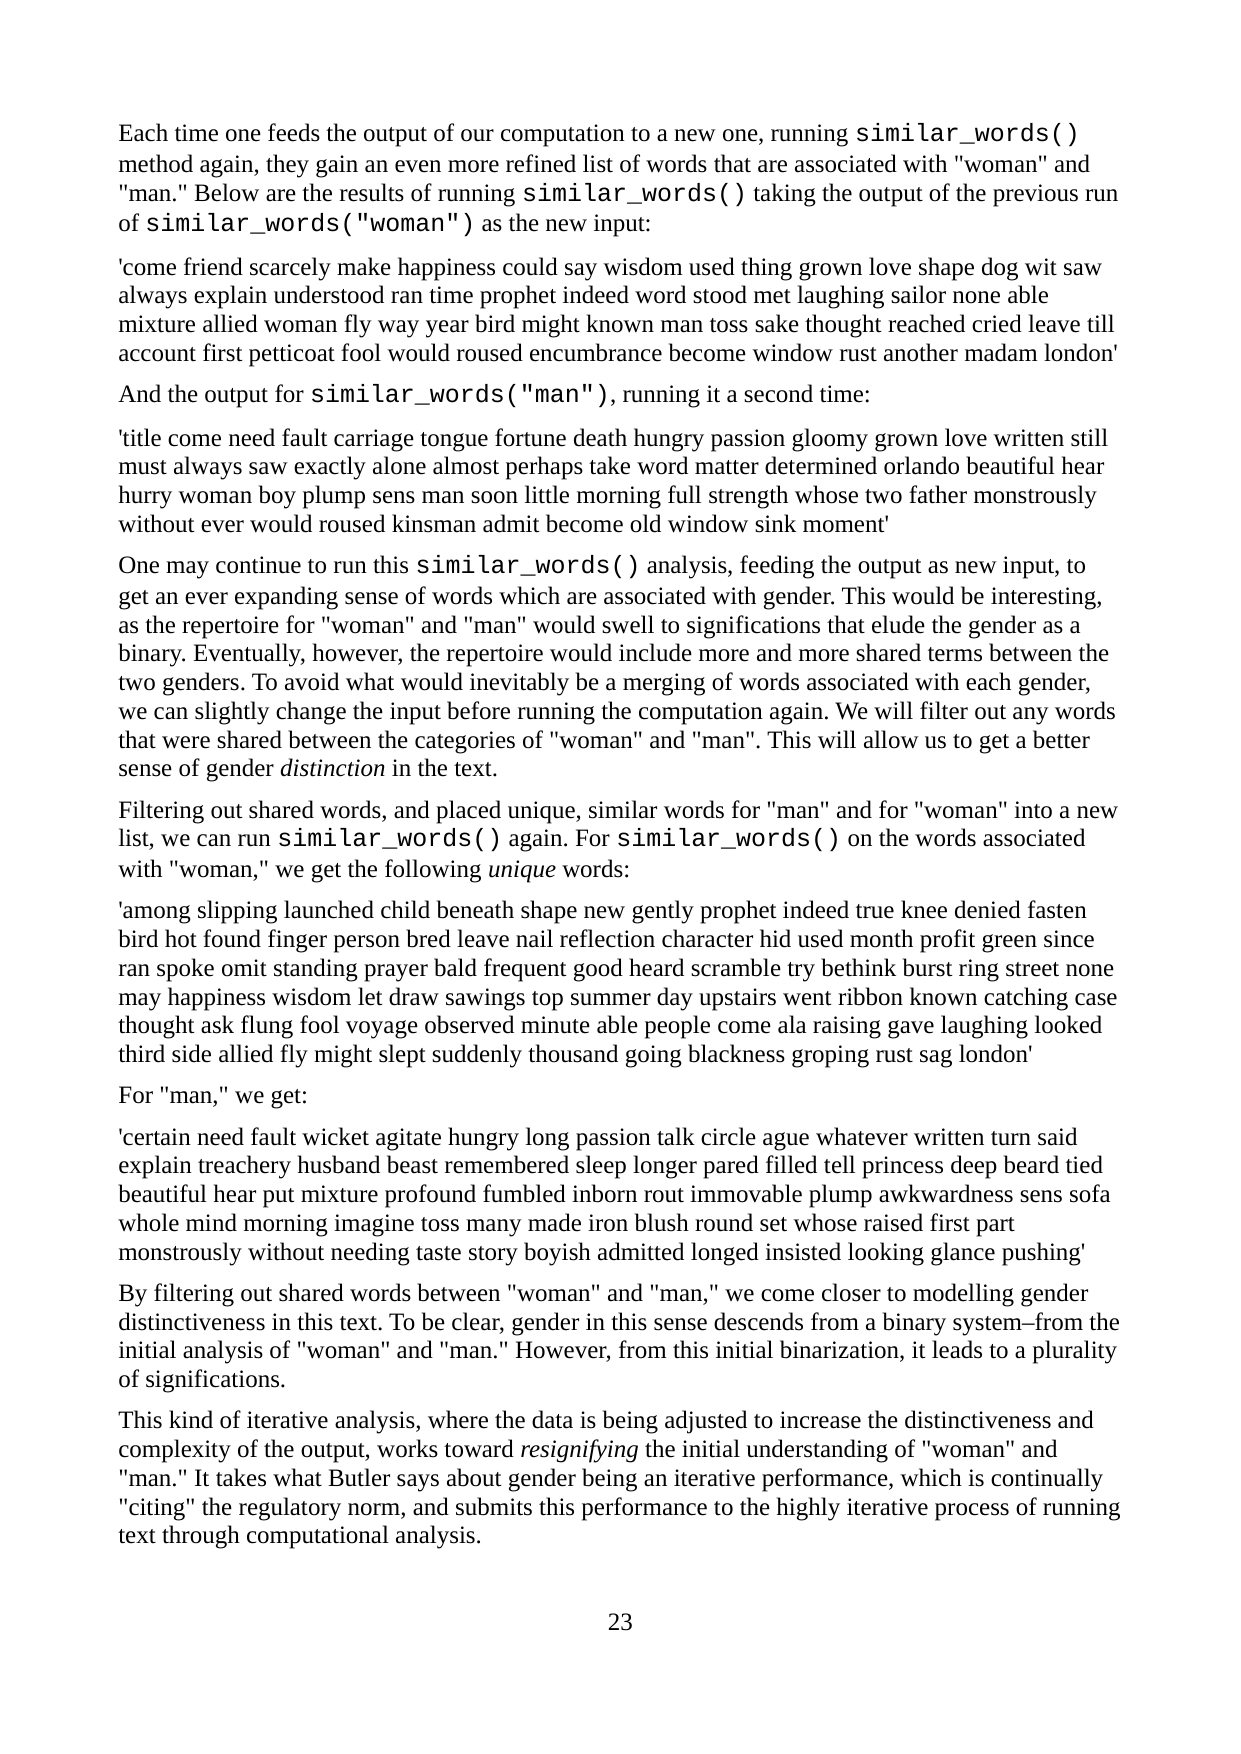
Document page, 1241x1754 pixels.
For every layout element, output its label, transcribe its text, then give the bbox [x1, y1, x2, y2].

text This kind of iterative analysis, where the data is being adjusted to increase the distinctiveness and complexity of the output, works toward resignifying the initial understanding of "woman" and "man." It takes what Butler says about gender being an iterative performance, which is continually "citing" the regulatory norm, and submits this performance to the highly iterative process of running text through computational analysis. [118, 1406, 1122, 1549]
text Each time one feeds the output of our computation to a new one, running similar_words() method again, they gain an even more refined list of words that are associated with "woman" and "man." Below are the results of running similar_words() taking the output of the previous run of similar_words("woman") as the new input: [118, 118, 1122, 239]
text 'title come need fault carriage tongue fortune death hungry passion gloomy grown love written still must always saw exactly alone almost perhaps take word matter determined orlando beautiful hear hurry woman boy plump sens man soon little morning full strength whose two father monstrously without ever would roused kinsman admit become old window sink moment' [118, 423, 1122, 538]
text 'certain need fault wicket agitate hungry long passion talk circle ague whatever written turn said explain treachery husband beast remembered sleep longer pared filled tell princess deep beard tied beautiful hear put mixture profound fumbled inborn rout immovable plump awkwardness sens sofa whole mind morning imagine toss many made iron blush round set whose raised first part monstrously without needing taste story boyish admitted longed insisted looking glance pushing' [118, 1122, 1122, 1266]
text And the output for similar_words("man"), running it a second time: [118, 379, 1122, 410]
text Filtering out shared words, and placed unique, similar words for "man" and for "woman" into a new list, we can run similar_words() again. For similar_words() on the words associated with "woman," we get the following unique words: [118, 795, 1122, 883]
text For "man," we get: [118, 1081, 1122, 1109]
text By filtering out shared words between "woman" and "man," we come closer to modelling gender distinctiveness in this text. To be clear, gender in this sense descends from a binary system–from the initial analysis of "woman" and "man." However, from this initial binarization, it leads to a plurality of significations. [118, 1278, 1122, 1393]
text 'among slipping launched child beneath shape new gently prophet indeed true knee denied fasten bird hot found finger person bred leave nail reflection character hid used month profit green since ran spoke omit standing prayer bald frequent good heard scramble try bethink burst ring street none may happiness wisdom let draw sawings top summer day upstairs went ribbon known catching case thought ask flung fool voyage observed minute able people come ala raising gave laughing looked third side allied fly might slept suddenly thousand going blackness groping rust sag london' [118, 896, 1122, 1068]
text One may continue to run this similar_words() analysis, feeding the output as new input, to get an ever expanding sense of words which are associated with gender. This would be interesting, as the repertoire for "woman" and "man" would swell to significations that elude the gender as a binary. Eventually, however, the repertoire would include more and more shared terms between the two genders. To avoid what would inevitably be a merging of words associated with each gender, we can slightly change the input before running the computation again. We will filter out any words that were shared between the categories of "woman" and "man". This will allow us to get a better sense of gender distinction in the text. [118, 550, 1122, 782]
text 'come friend scarcely make happiness could say wisdom used thing grown love shape dog wit saw always explain understood ran time prophet indeed word stood met laughing sailor none able mixture allied woman fly way year bird might known man toss sake thought reached cried leave till account first petticoat fool would roused encumbrance become window rust another madam london' [118, 252, 1122, 367]
